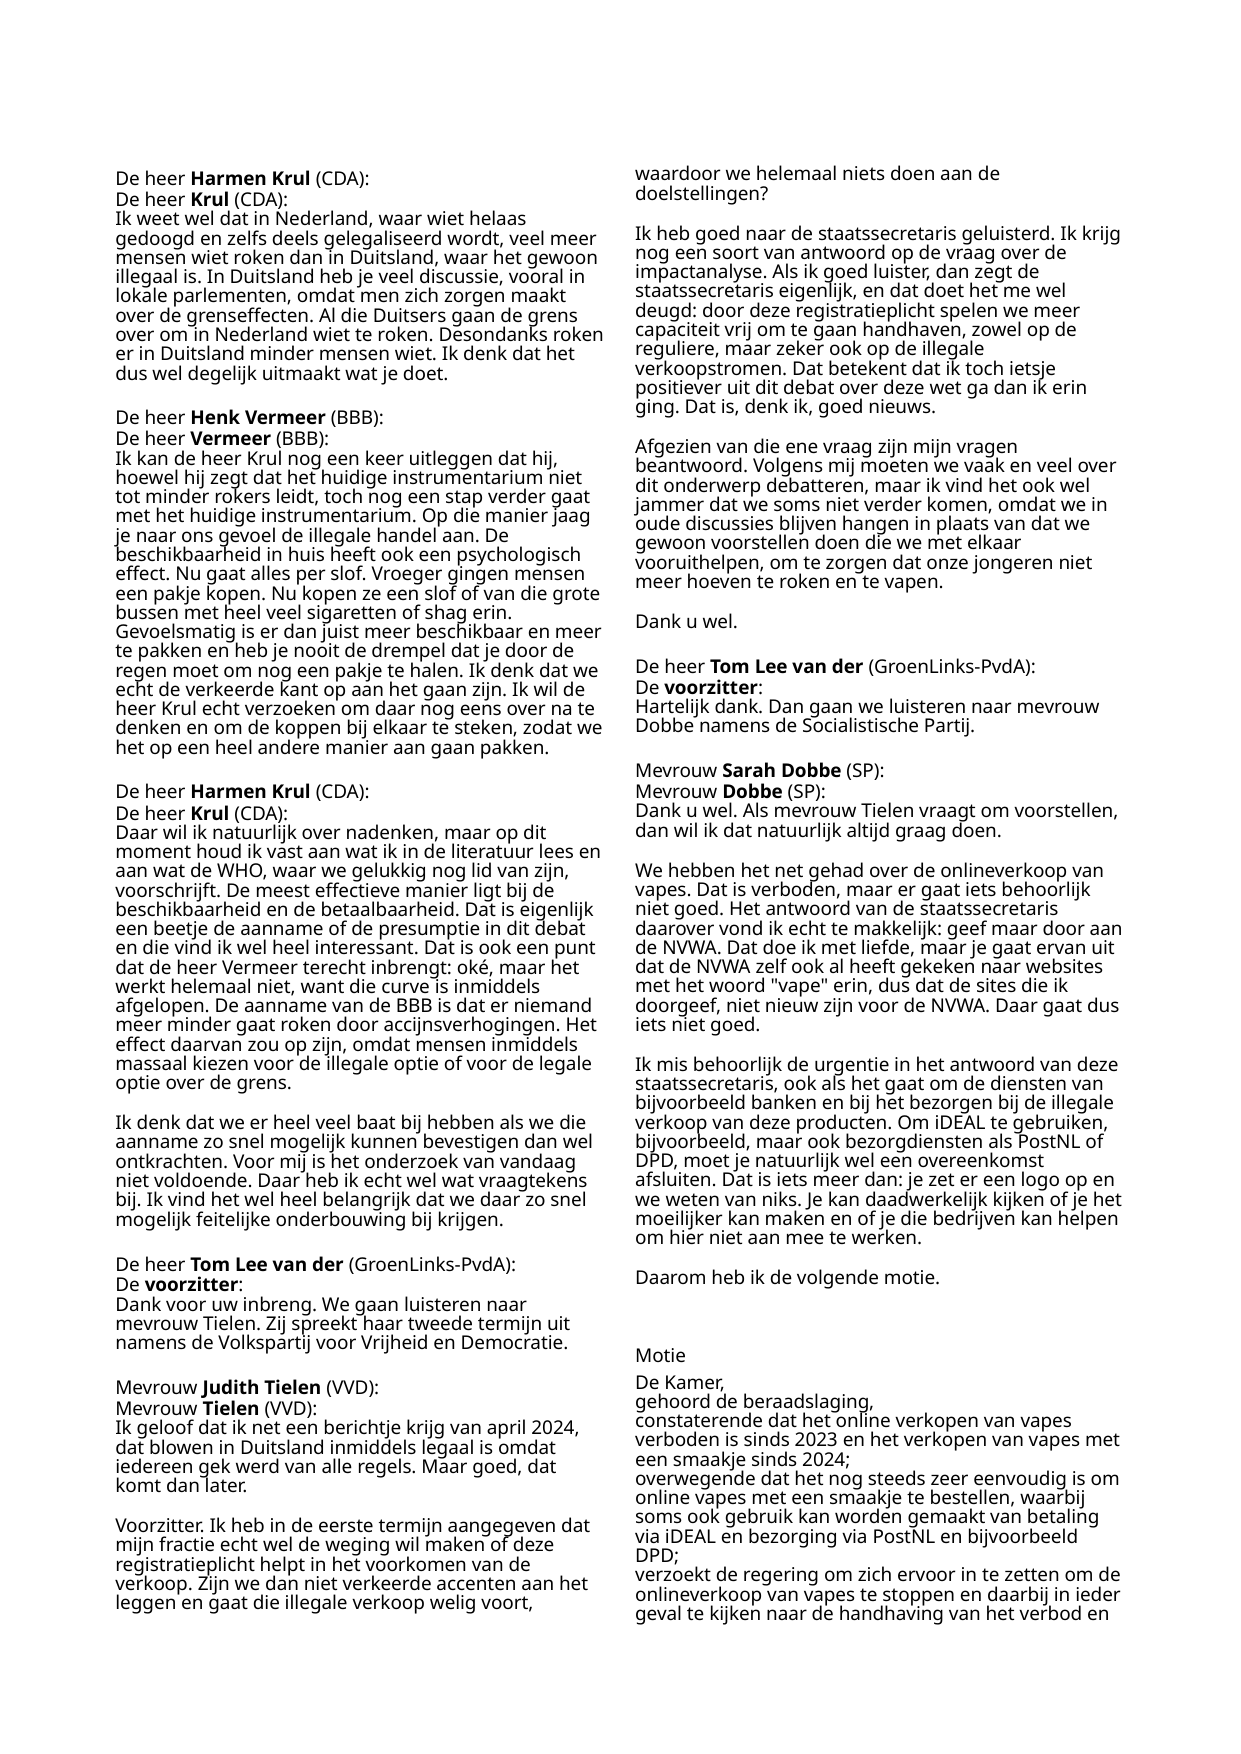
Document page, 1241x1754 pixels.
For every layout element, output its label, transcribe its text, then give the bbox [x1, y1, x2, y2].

text De voorzitter: [635, 679, 1125, 698]
text overwegende dat het nog steeds zeer eenvoudig is om online vapes met een smaakje te bestellen, waarbij soms ook gebruik kan worden gemaakt van betaling via iDEAL en bezorging via PostNL en bijvoorbeeld DPD; [635, 1470, 1125, 1566]
text Mevrouw Tielen (VVD): [115, 1400, 605, 1419]
text Mevrouw Sarah Dobbe (SP): [635, 757, 1125, 783]
text Dank u wel. [635, 613, 1125, 632]
text Daar wil ik natuurlijk over nadenken, maar op dit moment houd ik vast aan wat ik in de literatuur lees en aan wat de WHO, waar we gelukkig nog lid van zijn, voorschrijft. De meest effectieve manier ligt bij de beschikbaarheid en de betaalbaarheid. Dat is eigenlijk een beetje de aanname of de presumptie in dit debat en die vind ik wel heel interessant. Dat is ook een punt dat de heer Vermeer terecht inbrengt: oké, maar het werkt helemaal niet, want die curve is inmiddels afgelopen. De aanname van de BBB is dat er niemand meer minder gaat roken door accijnsverhogingen. Het effect daarvan zou op zijn, omdat mensen inmiddels massaal kiezen voor de illegale optie of voor de legale optie over de grens. [115, 824, 605, 1093]
text Motie [635, 1342, 1125, 1368]
text Dank voor uw inbreng. We gaan luisteren naar mevrouw Tielen. Zij spreekt haar tweede termijn uit namens de Volkspartij voor Vrijheid en Democratie. [115, 1296, 605, 1353]
text Ik mis behoorlijk de urgentie in het antwoord van deze staatssecretaris, ook als het gaat om de diensten van bijvoorbeeld banken en bij het bezorgen bij de illegale verkoop van deze producten. Om iDEAL te gebruiken, bijvoorbeeld, maar ook bezorgdiensten als PostNL of DPD, moet je natuurlijk wel een overeenkomst afsluiten. Dat is iets meer dan: je zet er een logo op en we weten van niks. Je kan daadwerkelijk kijken of je het moeilijker kan maken en of je die bedrijven kan helpen om hier niet aan mee te werken. [635, 1056, 1125, 1248]
text Ik denk dat we er heel veel baat bij hebben als we die aanname zo snel mogelijk kunnen bevestigen dan wel ontkrachten. Voor mij is het onderzoek van vandaag niet voldoende. Daar heb ik echt wel wat vraagtekens bij. Ik vind het wel heel belangrijk dat we daar zo snel mogelijk feitelijke onderbouwing bij krijgen. [115, 1114, 605, 1230]
text De heer Tom Lee van der (GroenLinks-PvdA): [115, 1251, 605, 1276]
text Dank u wel. Als mevrouw Tielen vraagt om voorstellen, dan wil ik dat natuurlijk altijd graag doen. [635, 802, 1125, 841]
text De heer Tom Lee van der (GroenLinks-PvdA): [635, 653, 1125, 679]
text De Kamer, [635, 1374, 1125, 1393]
text Daarom heb ik de volgende motie. [635, 1269, 1125, 1288]
text De heer Harmen Krul (CDA): [115, 165, 605, 191]
text Hartelijk dank. Dan gaan we luisteren naar mevrouw Dobbe namens de Socialistische Partij. [635, 698, 1125, 737]
text Ik kan de heer Krul nog een keer uitleggen dat hij, hoewel hij zegt dat het huidige instrumentarium niet tot minder rokers leidt, toch nog een stap verder gaat met het huidige instrumentarium. Op die manier jaag je naar ons gevoel de illegale handel aan. De beschikbaarheid in huis heeft ook een psychologisch effect. Nu gaat alles per slof. Vroeger gingen mensen een pakje kopen. Nu kopen ze een slof of van die grote bussen met heel veel sigaretten of shag erin. Gevoelsmatig is er dan juist meer beschikbaar en meer te pakken en heb je nooit de drempel dat je door de regen moet om nog een pakje te halen. Ik denk dat we echt de verkeerde kant op aan het gaan zijn. Ik wil de heer Krul echt verzoeken om daar nog eens over na te denken en om de koppen bij elkaar te steken, zodat we het op een heel andere manier aan gaan pakken. [115, 449, 605, 758]
text De voorzitter: [115, 1276, 605, 1296]
text Mevrouw Dobbe (SP): [635, 783, 1125, 802]
text Voorzitter. Ik heb in de eerste termijn aangegeven dat mijn fractie echt wel de weging wil maken of deze registratieplicht helpt in het voorkomen van de verkoop. Zijn we dan niet verkeerde accenten aan het leggen en gaat die illegale verkoop welig voort, [115, 1517, 605, 1613]
text Ik geloof dat ik net een berichtje krijg van april 2024, dat blowen in Duitsland inmiddels legaal is omdat iedereen gek werd van alle regels. Maar goed, dat komt dan later. [115, 1419, 605, 1496]
text De heer Krul (CDA): [115, 191, 605, 210]
text Ik weet wel dat in Nederland, waar wiet helaas gedoogd en zelfs deels gelegaliseerd wordt, veel meer mensen wiet roken dan in Duitsland, waar het gewoon illegaal is. In Duitsland heb je veel discussie, vooral in lokale parlementen, omdat men zich zorgen maakt over de grenseffecten. Al die Duitsers gaan de grens over om in Nederland wiet te roken. Desondanks roken er in Duitsland minder mensen wiet. Ik denk dat het dus wel degelijk uitmaakt wat je doet. [115, 210, 605, 384]
text gehoord de beraadslaging, [635, 1393, 1125, 1412]
text We hebben het net gehad over de onlineverkoop van vapes. Dat is verboden, maar er gaat iets behoorlijk niet goed. Het antwoord van de staatssecretaris daarover vond ik echt te makkelijk: geef maar door aan de NVWA. Dat doe ik met liefde, maar je gaat ervan uit dat de NVWA zelf ook al heeft gekeken naar websites met het woord "vape" erin, dus dat de sites die ik doorgeef, niet nieuw zijn voor de NVWA. Daar gaat dus iets niet goed. [635, 862, 1125, 1035]
text De heer Henk Vermeer (BBB): [115, 404, 605, 430]
text verzoekt de regering om zich ervoor in te zetten om de onlineverkoop van vapes te stoppen en daarbij in ieder geval te kijken naar de handhaving van het verbod en [635, 1566, 1125, 1624]
text De heer Krul (CDA): [115, 804, 605, 824]
text constaterende dat het online verkopen van vapes verboden is sinds 2023 en het verkopen van vapes met een smaakje sinds 2024; [635, 1412, 1125, 1470]
text Afgezien van die ene vraag zijn mijn vragen beantwoord. Volgens mij moeten we vaak en veel over dit onderwerp debatteren, maar ik vind het ook wel jammer dat we soms niet verder komen, omdat we in oude discussies blijven hangen in plaats van dat we gewoon voorstellen doen die we met elkaar vooruithelpen, om te zorgen dat onze jongeren niet meer hoeven te roken en te vapen. [635, 438, 1125, 592]
text De heer Vermeer (BBB): [115, 430, 605, 449]
text Ik heb goed naar de staatssecretaris geluisterd. Ik krijg nog een soort van antwoord op de vraag over de impactanalyse. Als ik goed luister, dan zegt de staatssecretaris eigenlijk, en dat doet het me wel deugd: door deze registratieplicht spelen we meer capaciteit vrij om te gaan handhaven, zowel op de reguliere, maar zeker ook op de illegale verkoopstromen. Dat betekent dat ik toch ietsje positiever uit dit debat over deze wet ga dan ik erin ging. Dat is, denk ik, goed nieuws. [635, 224, 1125, 417]
text De heer Harmen Krul (CDA): [115, 779, 605, 804]
text waardoor we helemaal niets doen aan de doelstellingen? [635, 165, 1125, 204]
text Mevrouw Judith Tielen (VVD): [115, 1374, 605, 1400]
